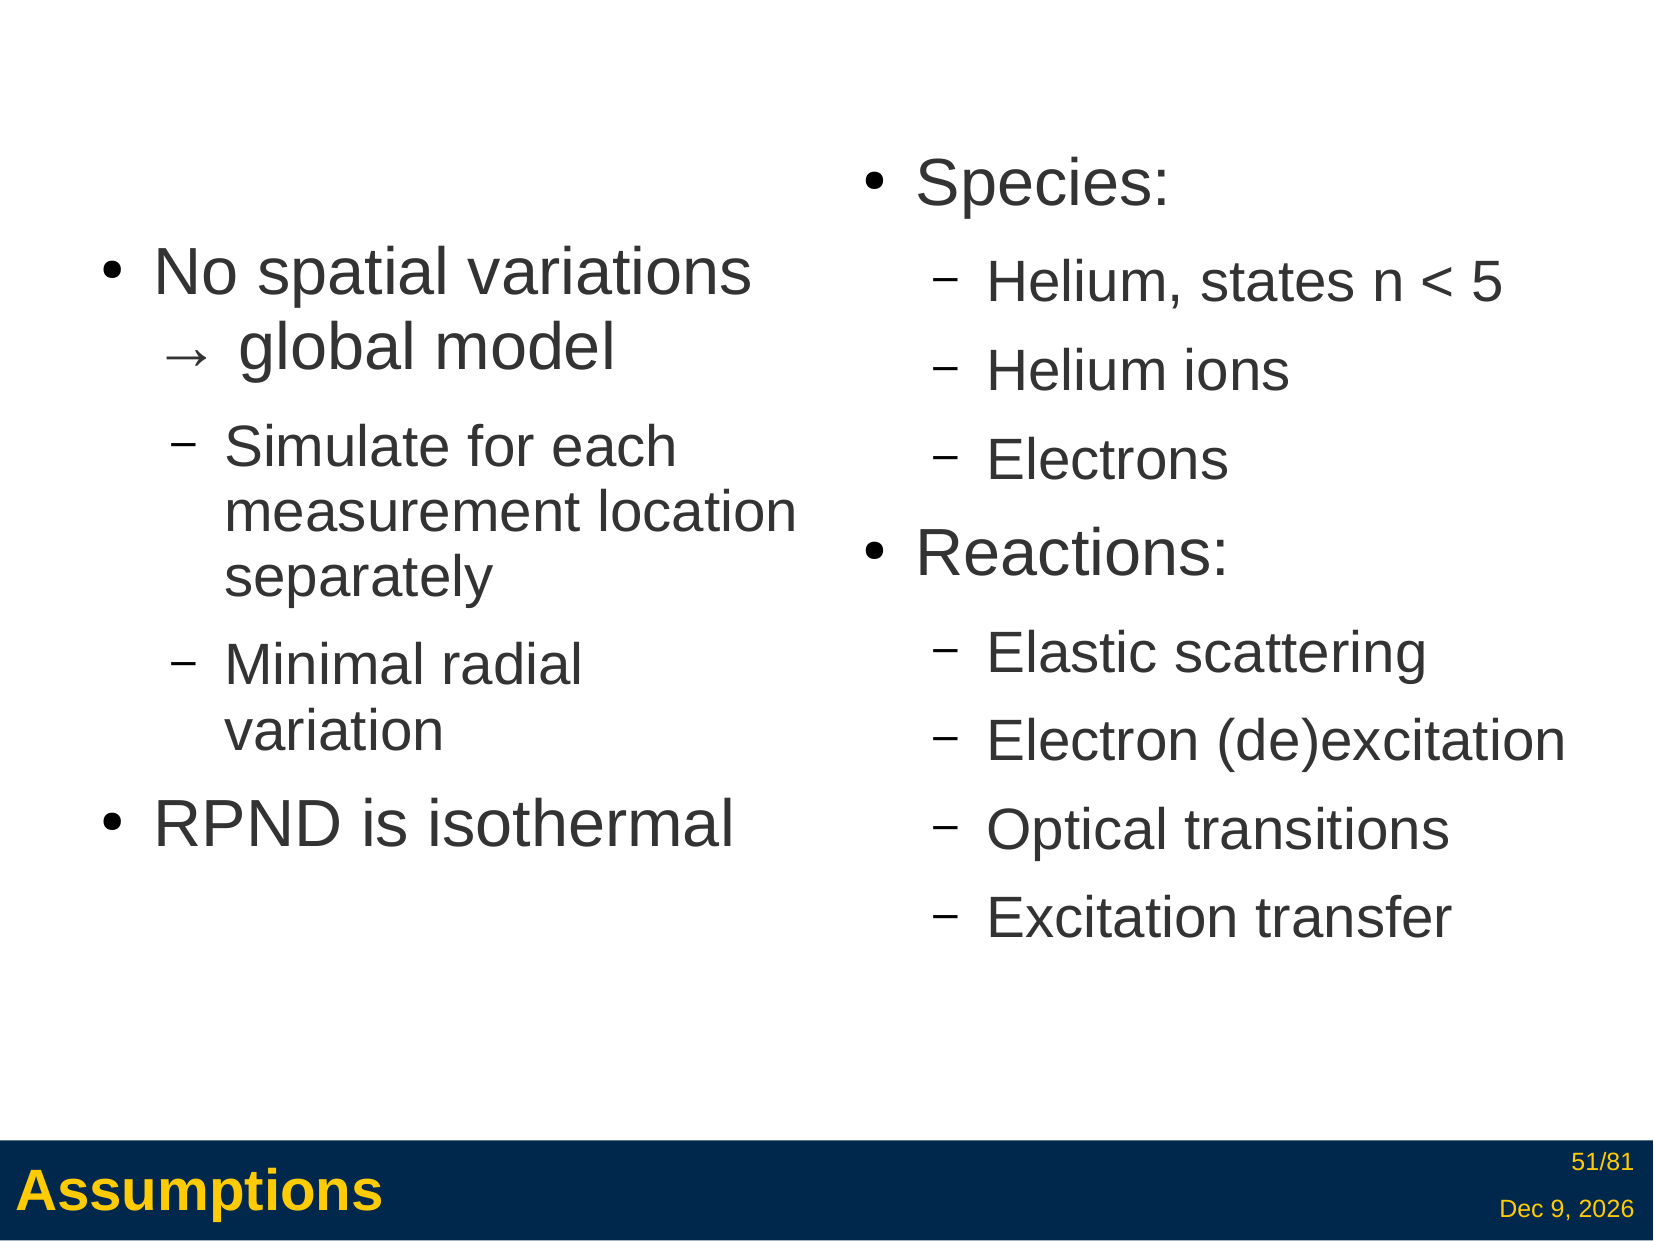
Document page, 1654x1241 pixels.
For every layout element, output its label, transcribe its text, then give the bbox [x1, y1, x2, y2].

title Assumptions [14, 1140, 1380, 1241]
list Species: Helium, states n < 5 Helium ions Electrons Reactions: Elastic scattering Electron (de)excitation Optical transitions Excitation transfer [844, 75, 1571, 1021]
list No spatial variations → global model Simulate for each measurement location separately Minimal radial variation RPND is isothermal [82, 75, 809, 1021]
